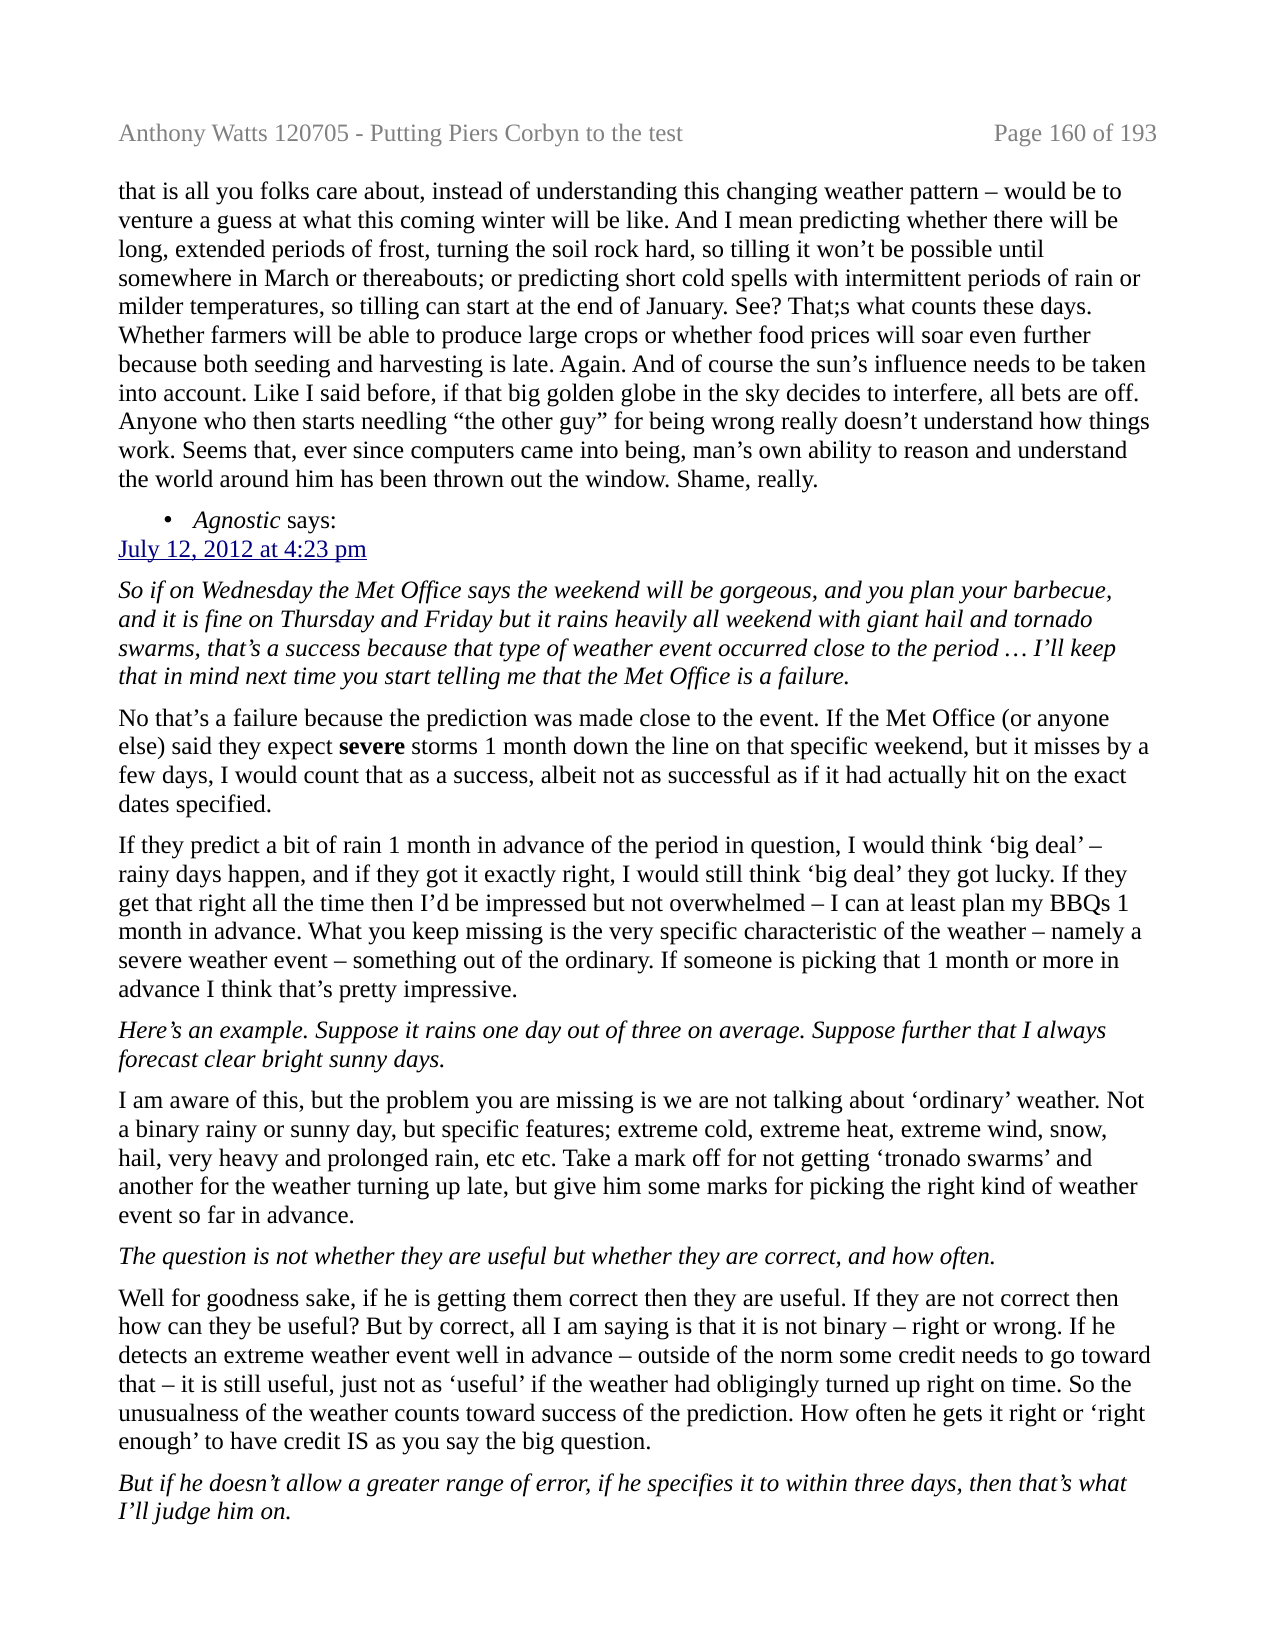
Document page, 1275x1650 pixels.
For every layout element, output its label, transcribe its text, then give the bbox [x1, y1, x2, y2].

text The question is not whether they are useful but whether they are correct, and how often. [118, 1241, 1157, 1270]
text No that’s a failure because the prediction was made close to the event. If the Met Office (or anyone else) said they expect severe storms 1 month down the line on that specific weekend, but it misses by a few days, I would count that as a success, albeit not as successful as if it had actually hit on the exact dates specified. [118, 703, 1157, 818]
text I am aware of this, but the problem you are missing is we are not talking about ‘ordinary’ weather. Not a binary rainy or sunny day, but specific features; extreme cold, extreme heat, extreme wind, snow, hail, very heavy and prolonged rain, etc etc. Take a mark off for not getting ‘tronado swarms’ and another for the weather turning up late, but give him some marks for picking the right kind of weather event so far in advance. [118, 1085, 1157, 1229]
text If they predict a bit of rain 1 month in advance of the period in question, I would think ‘big deal’ – rainy days happen, and if they got it exactly right, I would still think ‘big deal’ they got lucky. If they get that right all the time then I’d be impressed but not overwhelmed – I can at least plan my BBQs 1 month in advance. What you keep missing is the very specific characteristic of the weather – namely a severe weather event – something out of the ordinary. If someone is picking that 1 month or more in advance I think that’s pretty impressive. [118, 830, 1157, 1003]
list Agnostic says: [164, 505, 1157, 534]
text But if he doesn’t allow a greater range of error, if he specifies it to within three days, then that’s what I’ll judge him on. [118, 1468, 1157, 1525]
text that is all you folks care about, instead of understanding this changing weather pattern – would be to venture a guess at what this coming winter will be like. And I mean predicting whether there will be long, extended periods of frost, turning the soil rock hard, so tilling it won’t be possible until somewhere in March or thereabouts; or predicting short cold spells with intermittent periods of rain or milder temperatures, so tilling can start at the end of January. See? That;s what counts these days. Whether farmers will be able to produce large crops or whether food prices will soar even further because both seeding and harvesting is late. Again. And of course the sun’s influence needs to be taken into account. Like I said before, if that big golden globe in the sky decides to interfere, all bets are off. Anyone who then starts needling “the other guy” for being wrong really doesn’t understand how things work. Seems that, ever since computers came into being, man’s own ability to reason and understand the world around him has been thrown out the window. Shame, really. [118, 176, 1157, 493]
text July 12, 2012 at 4:23 pm [118, 534, 1157, 563]
text Here’s an example. Suppose it rains one day out of three on average. Suppose further that I always forecast clear bright sunny days. [118, 1015, 1157, 1073]
text Well for goodness sake, if he is getting them correct then they are useful. If they are not correct then how can they be useful? But by correct, all I am saying is that it is not binary – right or wrong. If he detects an extreme weather event well in advance – outside of the norm some credit needs to go toward that – it is still useful, just not as ‘useful’ if the weather had obligingly turned up right on time. So the unusualness of the weather counts toward success of the prediction. How often he gets it right or ‘right enough’ to have credit IS as you say the big question. [118, 1283, 1157, 1455]
text So if on Wednesday the Met Office says the weekend will be gorgeous, and you plan your barbecue, and it is fine on Thursday and Friday but it rains heavily all weekend with giant hail and tornado swarms, that’s a success because that type of weather event occurred close to the period … I’ll keep that in mind next time you start telling me that the Met Office is a failure. [118, 575, 1157, 690]
